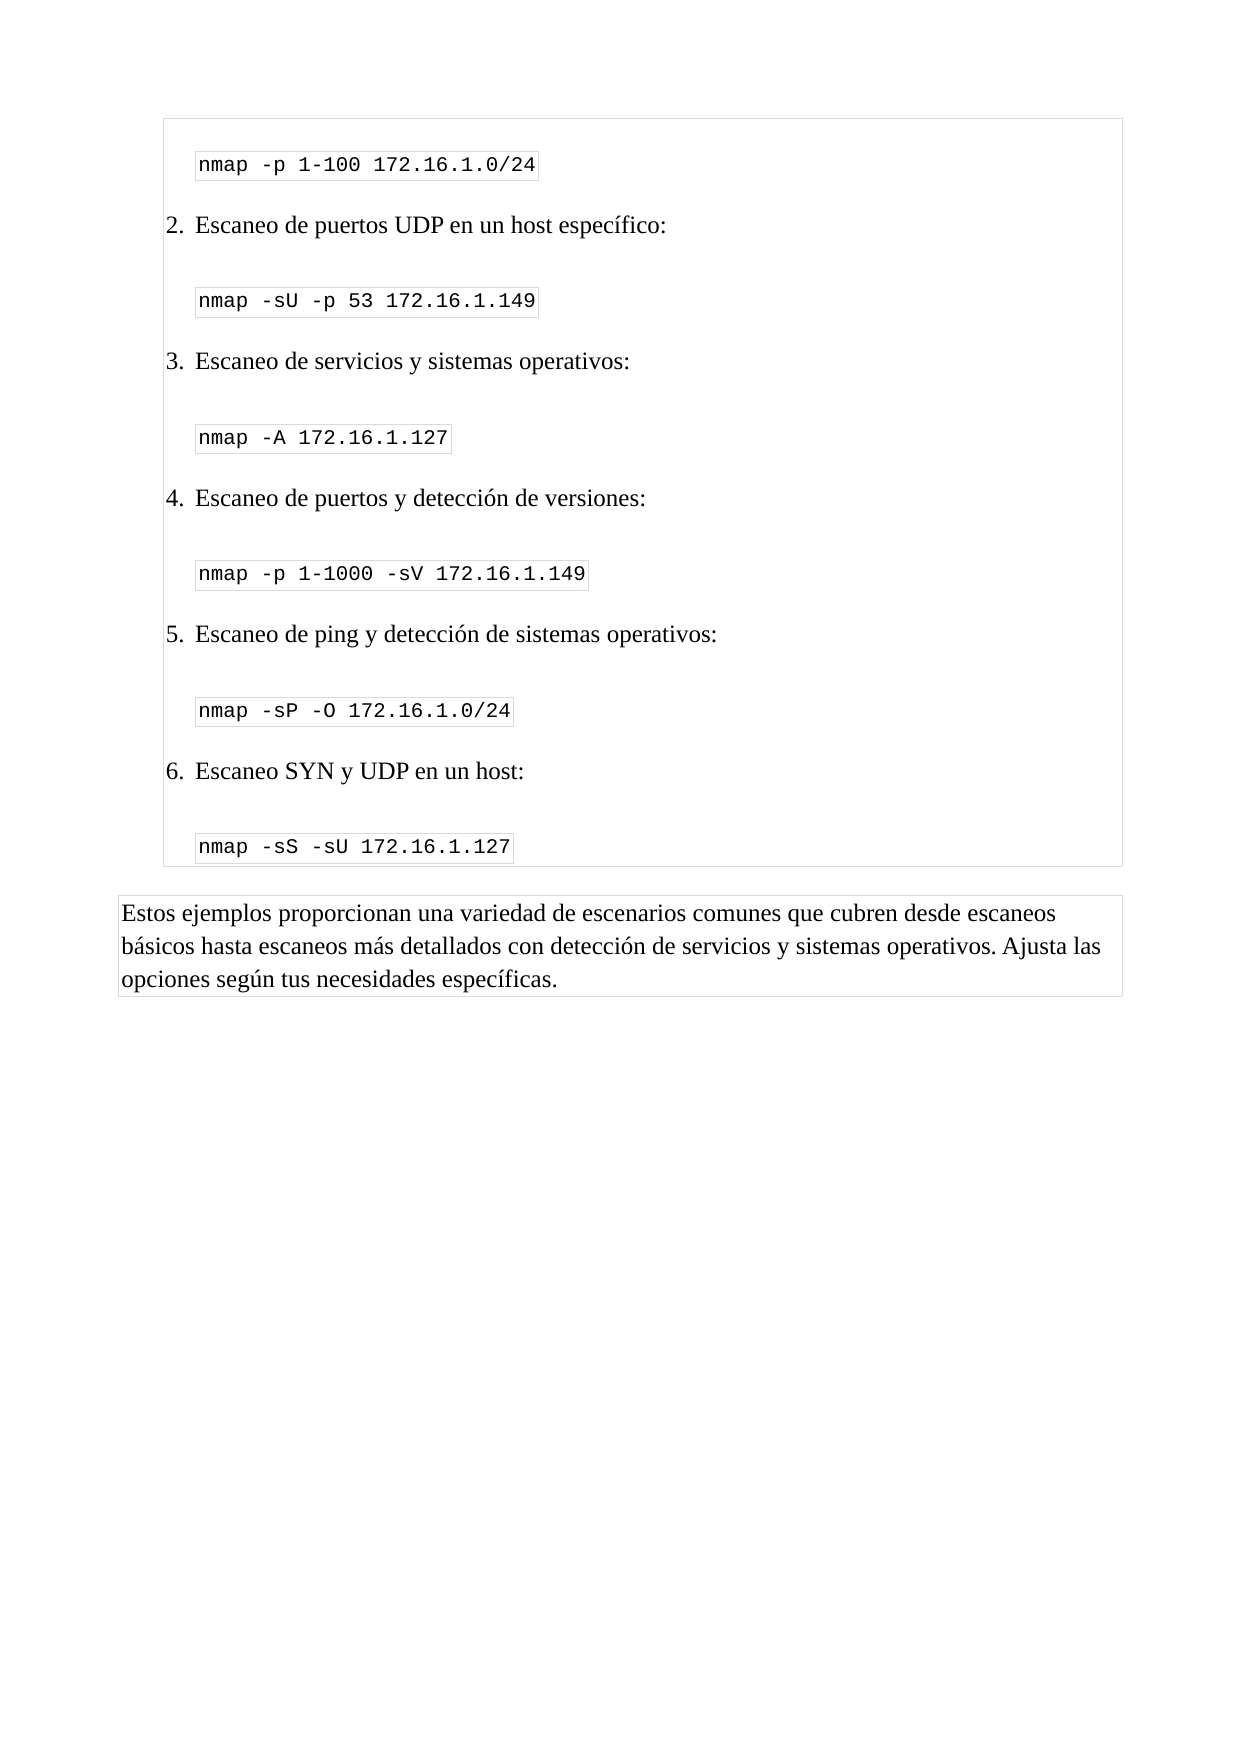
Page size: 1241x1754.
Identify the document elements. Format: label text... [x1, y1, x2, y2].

list Escaneo de puertos UDP en un host específico: [164, 207, 1122, 239]
list Escaneo SYN y UDP en un host: [164, 753, 1122, 784]
list nmap -A 172.16.1.127 [164, 421, 1122, 453]
list Escaneo de servicios y sistemas operativos: [164, 343, 1122, 375]
list nmap -sS -sU 172.16.1.127 [164, 830, 1122, 866]
list Escaneo de puertos y detección de versiones: [164, 480, 1122, 512]
list Escaneo de ping y detección de sistemas operativos: [164, 616, 1122, 648]
list nmap -p 1-100 172.16.1.0/24 [164, 148, 1122, 181]
list nmap -sP -O 172.16.1.0/24 [164, 694, 1122, 726]
list nmap -sU -p 53 172.16.1.149 [164, 284, 1122, 317]
text Estos ejemplos proporcionan una variedad de escenarios comunes que cubren desde escaneos básicos hasta escaneos más detallados con detección de servicios y sistemas operativos. Ajusta las opciones según tus necesidades específicas. [119, 896, 1122, 996]
list nmap -p 1-1000 -sV 172.16.1.149 [164, 557, 1122, 590]
